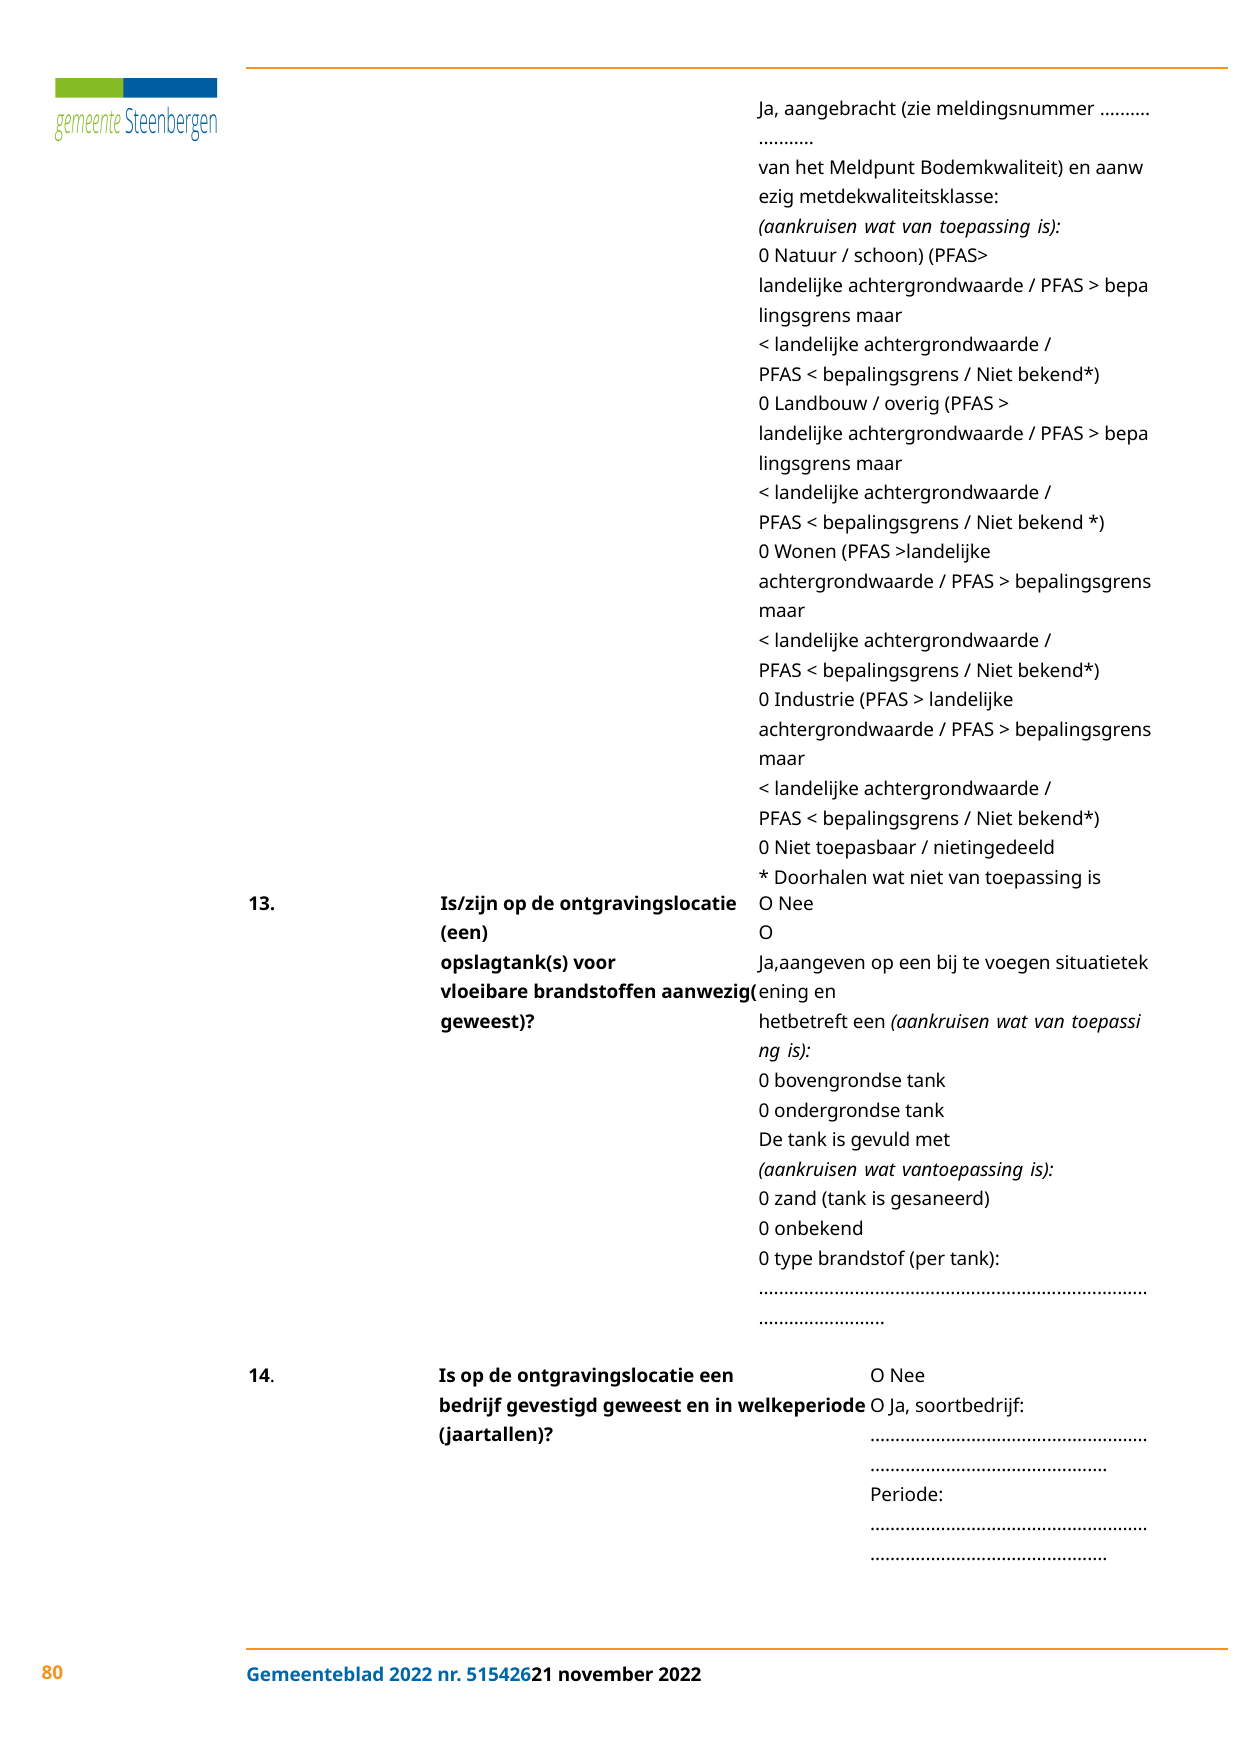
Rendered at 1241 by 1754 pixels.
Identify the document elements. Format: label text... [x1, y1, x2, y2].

table_header Is op de ontgravingslocatie een bedrijf gevestigd geweest en in welkeperiode (jaartallen)? [439, 1363, 870, 1566]
picture [41, 47, 231, 172]
table_header O Nee O Ja, soortbedrijf: ...................................................................................................... Periode: ...................................................................................................... [870, 1363, 1152, 1566]
table_header Ja, aangebracht (zie meldingsnummer ..................... van het Meldpunt Bodemkwaliteit) en aanwezig metdekwaliteitsklasse: (aankruisen wat van toepassing is): 0 Natuur / schoon) (PFAS> landelijke achtergrondwaarde / PFAS > bepalingsgrens maar < landelijke achtergrondwaarde / PFAS < bepalingsgrens / Niet bekend*) 0 Landbouw / overig (PFAS > landelijke achtergrondwaarde / PFAS > bepalingsgrens maar < landelijke achtergrondwaarde / PFAS < bepalingsgrens / Niet bekend *) 0 Wonen (PFAS >landelijke achtergrondwaarde / PFAS > bepalingsgrens maar < landelijke achtergrondwaarde / PFAS < bepalingsgrens / Niet bekend*) 0 Industrie (PFAS > landelijke achtergrondwaarde / PFAS > bepalingsgrens maar < landelijke achtergrondwaarde / PFAS < bepalingsgrens / Niet bekend*) 0 Niet toepasbaar / nietingedeeld * Doorhalen wat niet van toepassing is [758, 95, 1152, 890]
table_cell O Nee O Ja,aangeven op een bij te voegen situatietekening en hetbetreft een (aankruisen wat van toepassing is): 0 bovengrondse tank 0 ondergrondse tank De tank is gevuld met (aankruisen wat vantoepassing is): 0 zand (tank is gesaneerd) 0 onbekend 0 type brandstof (per tank): ...................................................................................................... [758, 890, 1152, 1329]
table_header [440, 95, 758, 890]
table_header [248, 95, 440, 890]
table_cell Is/zijn op de ontgravingslocatie (een) opslagtank(s) voor vloeibare brandstoffen aanwezig(geweest)? [440, 890, 758, 1329]
table_cell 13. [248, 890, 440, 1329]
table_header 14. [248, 1363, 439, 1566]
